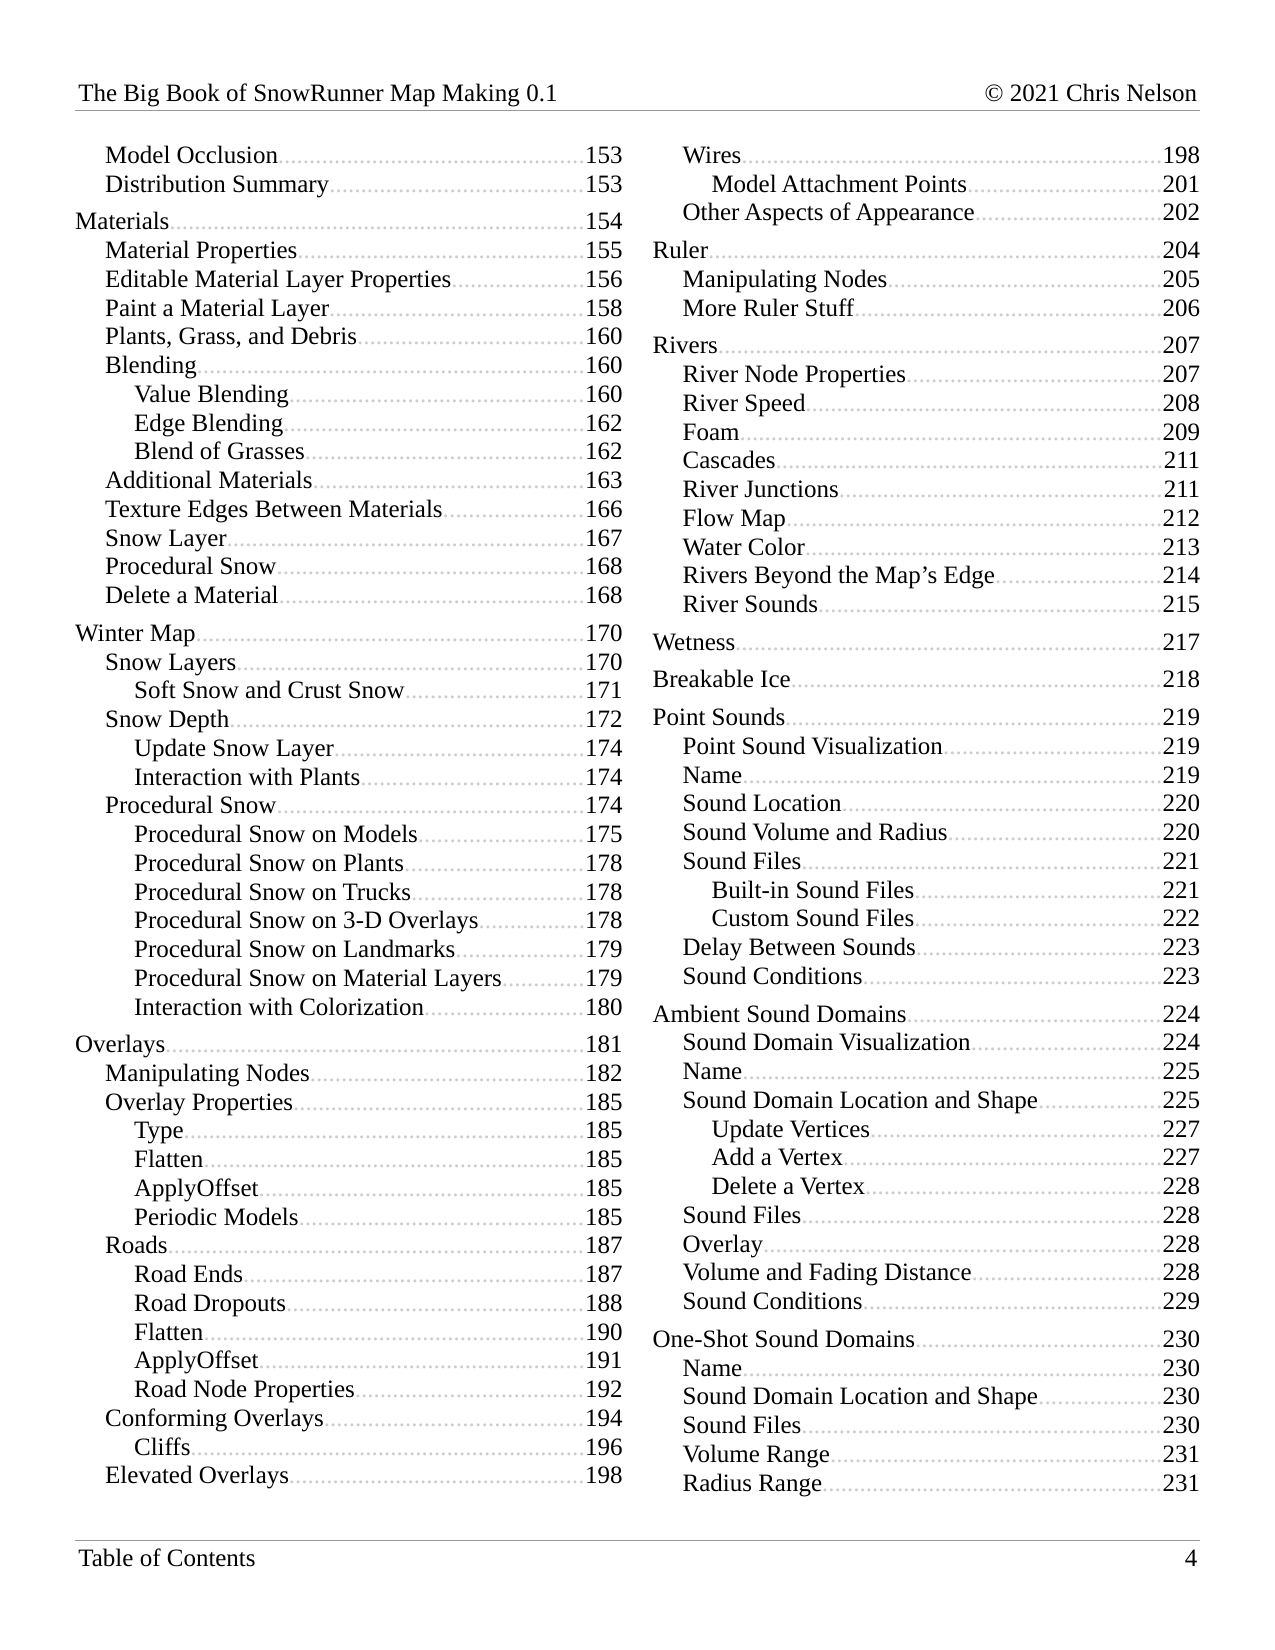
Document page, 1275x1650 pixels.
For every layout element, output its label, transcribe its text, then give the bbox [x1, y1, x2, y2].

text Sound Domain Location and Shape 230 [682, 1381, 1200, 1410]
text Texture Edges Between Materials 166 [105, 494, 622, 523]
text Interaction with Colorization 180 [134, 992, 622, 1020]
text Flatten 190 [134, 1317, 622, 1346]
text Sound Conditions 223 [682, 961, 1200, 990]
text Value Blending 160 [134, 379, 622, 408]
text Edge Blending 162 [134, 408, 622, 436]
text Procedural Snow on Plants 178 [134, 848, 622, 877]
text Procedural Snow on Landmarks 179 [134, 934, 622, 963]
text Road Dropouts 188 [134, 1288, 622, 1317]
text Volume Range 231 [682, 1439, 1200, 1468]
text Water Color 213 [682, 532, 1200, 560]
text Name 219 [682, 760, 1200, 788]
text Wetness 217 [652, 627, 1200, 656]
text Custom Sound Files 222 [711, 903, 1200, 932]
text Manipulating Nodes 182 [105, 1058, 622, 1087]
text Interaction with Plants 174 [134, 762, 622, 790]
text Snow Layers 170 [105, 647, 622, 675]
text Overlays 181 [75, 1029, 622, 1058]
text Procedural Snow on Trucks 178 [134, 877, 622, 905]
text Type 185 [134, 1116, 622, 1144]
text Conforming Overlays 194 [105, 1403, 622, 1432]
text Materials 154 [75, 206, 622, 235]
text River Sounds 215 [682, 589, 1200, 618]
text River Junctions 211 [682, 474, 1200, 503]
text Procedural Snow 174 [105, 790, 622, 819]
text Blend of Grasses 162 [134, 436, 622, 465]
text Delete a Vertex 228 [711, 1171, 1200, 1200]
text Ruler 204 [652, 235, 1200, 264]
text Material Properties 155 [105, 235, 622, 264]
text Add a Vertex 227 [711, 1142, 1200, 1171]
text Name 225 [682, 1056, 1200, 1085]
text Plants, Grass, and Debris 160 [105, 321, 622, 350]
text Point Sounds 219 [652, 702, 1200, 731]
text Roads 187 [105, 1231, 622, 1259]
text Delay Between Sounds 223 [682, 932, 1200, 961]
text Foam 209 [682, 417, 1200, 445]
text Road Node Properties 192 [134, 1374, 622, 1403]
text Procedural Snow 168 [105, 551, 622, 580]
text Paint a Material Layer 158 [105, 293, 622, 321]
text Update Vertices 227 [711, 1114, 1200, 1142]
text Periodic Models 185 [134, 1202, 622, 1231]
text Sound Domain Visualization 224 [682, 1027, 1200, 1056]
text Winter Map 170 [75, 618, 622, 647]
text Overlay Properties 185 [105, 1087, 622, 1116]
text ApplyOffset 191 [134, 1346, 622, 1374]
text Cascades 211 [682, 445, 1200, 474]
text Breakable Ice 218 [652, 664, 1200, 693]
text Radius Range 231 [682, 1468, 1200, 1496]
text Other Aspects of Appearance 202 [682, 197, 1200, 226]
text Ambient Sound Domains 224 [652, 999, 1200, 1027]
text Snow Layer 167 [105, 523, 622, 551]
text Delete a Material 168 [105, 580, 622, 609]
text Procedural Snow on Material Layers 179 [134, 963, 622, 992]
text Overlay 228 [682, 1229, 1200, 1257]
text Manipulating Nodes 205 [682, 264, 1200, 293]
text Wires 198 [682, 140, 1200, 169]
text Rivers Beyond the Map’s Edge 214 [682, 560, 1200, 589]
text Model Occlusion 153 [105, 140, 622, 169]
text Cliffs 196 [134, 1432, 622, 1461]
text Name 230 [682, 1353, 1200, 1381]
text Sound Files 228 [682, 1200, 1200, 1229]
text Procedural Snow on 3‑D Overlays 178 [134, 905, 622, 934]
text Point Sound Visualization 219 [682, 731, 1200, 760]
text Flow Map 212 [682, 503, 1200, 532]
text River Node Properties 207 [682, 359, 1200, 388]
text Road Ends 187 [134, 1259, 622, 1288]
text ApplyOffset 185 [134, 1173, 622, 1202]
text Elevated Overlays 198 [105, 1461, 622, 1489]
text Sound Conditions 229 [682, 1286, 1200, 1315]
text Volume and Fading Distance 228 [682, 1257, 1200, 1286]
text Sound Location 220 [682, 788, 1200, 817]
text Editable Material Layer Properties 156 [105, 264, 622, 293]
text Model Attachment Points 201 [711, 169, 1200, 197]
text Built-in Sound Files 221 [711, 875, 1200, 903]
text Distribution Summary 153 [105, 169, 622, 197]
text Sound Files 221 [682, 846, 1200, 875]
text Soft Snow and Crust Snow 171 [134, 675, 622, 704]
text Flatten 185 [134, 1144, 622, 1173]
text Sound Files 230 [682, 1410, 1200, 1439]
text Sound Domain Location and Shape 225 [682, 1085, 1200, 1114]
text River Speed 208 [682, 388, 1200, 417]
text Additional Materials 163 [105, 465, 622, 494]
text Update Snow Layer 174 [134, 733, 622, 762]
text Sound Volume and Radius 220 [682, 817, 1200, 846]
text Procedural Snow on Models 175 [134, 819, 622, 848]
text More Ruler Stuff 206 [682, 293, 1200, 321]
text Rivers 207 [652, 330, 1200, 359]
text Snow Depth 172 [105, 704, 622, 733]
text One-Shot Sound Domains 230 [652, 1324, 1200, 1353]
text Blending 160 [105, 350, 622, 379]
